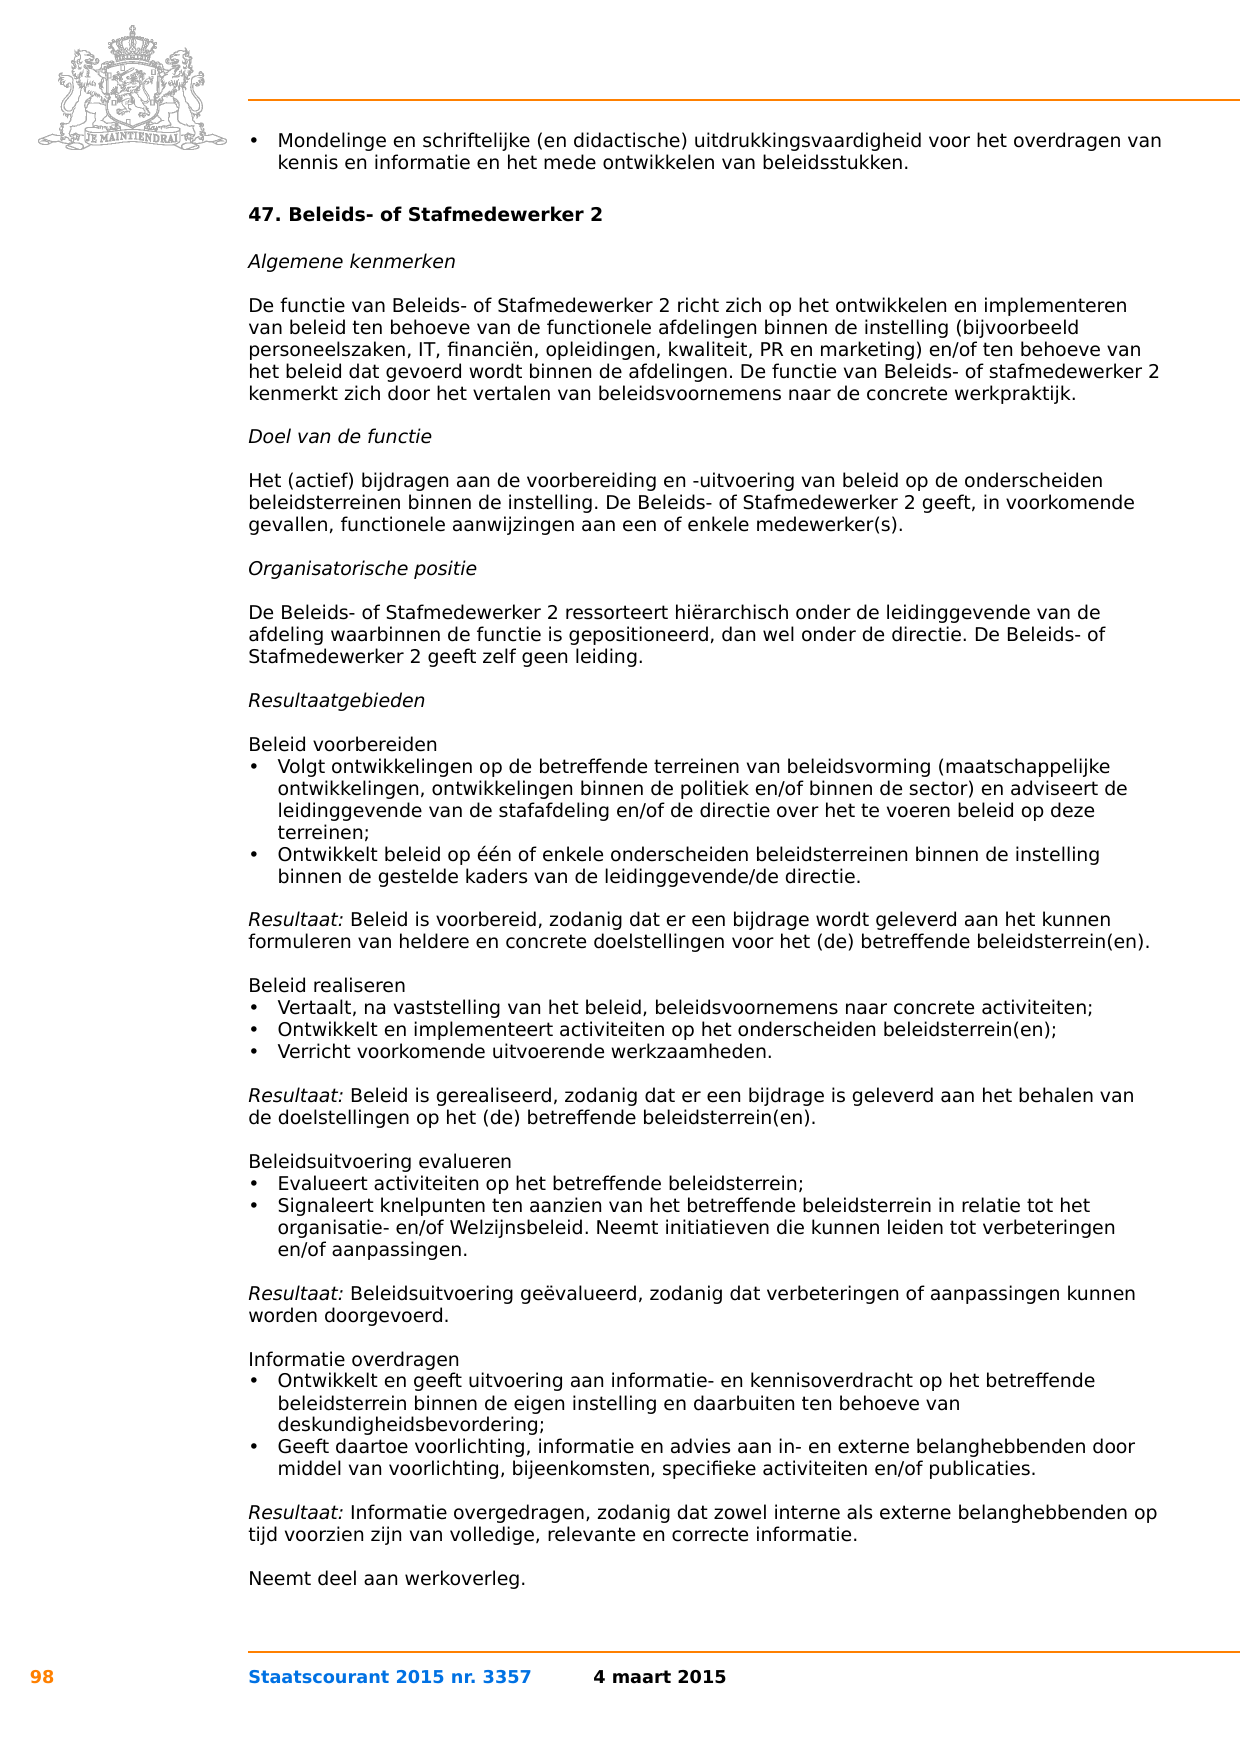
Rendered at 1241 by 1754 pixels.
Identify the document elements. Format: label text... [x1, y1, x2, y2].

subtitle 47. Beleids- of Stafmedewerker 2 [248, 204, 1163, 226]
text Beleid voorbereiden [248, 734, 1163, 756]
text • Geeft daartoe voorlichting, informatie en advies aan in- en externe belanghebbenden door middel van voorlichting, bijeenkomsten, specifieke activiteiten en/of publicaties. [248, 1436, 1163, 1480]
text Resultaat: Beleid is gerealiseerd, zodanig dat er een bijdrage is geleverd aan het behalen van de doelstellingen op het (de) betreffende beleidsterrein(en). [248, 1085, 1163, 1129]
text Beleidsuitvoering evalueren [248, 1151, 1163, 1173]
picture [38, 25, 227, 150]
text • Ontwikkelt en geeft uitvoering aan informatie- en kennisoverdracht op het betreffende beleidsterrein binnen de eigen instelling en daarbuiten ten behoeve van deskundigheidsbevordering; [248, 1370, 1163, 1436]
text • Ontwikkelt en implementeert activiteiten op het onderscheiden beleidsterrein(en); [248, 1019, 1163, 1041]
text • Volgt ontwikkelingen op de betreffende terreinen van beleidsvorming (maatschappelijke ontwikkelingen, ontwikkelingen binnen de politiek en/of binnen de sector) en adviseert de leidinggevende van de stafafdeling en/of de directie over het te voeren beleid op deze terreinen; [248, 756, 1163, 843]
text De functie van Beleids- of Stafmedewerker 2 richt zich op het ontwikkelen en implementeren van beleid ten behoeve van de functionele afdelingen binnen de instelling (bijvoorbeeld personeelszaken, IT, financiën, opleidingen, kwaliteit, PR en marketing) en/of ten behoeve van het beleid dat gevoerd wordt binnen de afdelingen. De functie van Beleids- of stafmedewerker 2 kenmerkt zich door het vertalen van beleidsvoornemens naar de concrete werkpraktijk. [248, 295, 1163, 404]
text • Verricht voorkomende uitvoerende werkzaamheden. [248, 1041, 1163, 1063]
text Resultaatgebieden [248, 690, 1163, 712]
text Beleid realiseren [248, 975, 1163, 997]
text • Ontwikkelt beleid op één of enkele onderscheiden beleidsterreinen binnen de instelling binnen de gestelde kaders van de leidinggevende/de directie. [248, 843, 1163, 887]
text Resultaat: Beleid is voorbereid, zodanig dat er een bijdrage wordt geleverd aan het kunnen formuleren van heldere en concrete doelstellingen voor het (de) betreffende beleidsterrein(en). [248, 909, 1163, 953]
text • Signaleert knelpunten ten aanzien van het betreffende beleidsterrein in relatie tot het organisatie- en/of Welzijnsbeleid. Neemt initiatieven die kunnen leiden tot verbeteringen en/of aanpassingen. [248, 1195, 1163, 1261]
text • Mondelinge en schriftelijke (en didactische) uitdrukkingsvaardigheid voor het overdragen van kennis en informatie en het mede ontwikkelen van beleidsstukken. [248, 130, 1163, 174]
text Resultaat: Informatie overgedragen, zodanig dat zowel interne als externe belanghebbenden op tijd voorzien zijn van volledige, relevante en correcte informatie. [248, 1502, 1163, 1546]
text Informatie overdragen [248, 1348, 1163, 1370]
text Neemt deel aan werkoverleg. [248, 1568, 1163, 1590]
text • Vertaalt, na vaststelling van het beleid, beleidsvoornemens naar concrete activiteiten; [248, 997, 1163, 1019]
text Organisatorische positie [248, 558, 1163, 580]
text Resultaat: Beleidsuitvoering geëvalueerd, zodanig dat verbeteringen of aanpassingen kunnen worden doorgevoerd. [248, 1283, 1163, 1327]
text De Beleids- of Stafmedewerker 2 ressorteert hiërarchisch onder de leidinggevende van de afdeling waarbinnen de functie is gepositioneerd, dan wel onder de directie. De Beleids- of Stafmedewerker 2 geeft zelf geen leiding. [248, 602, 1163, 668]
text Algemene kenmerken [248, 251, 1163, 273]
text • Evalueert activiteiten op het betreffende beleidsterrein; [248, 1173, 1163, 1195]
text Doel van de functie [248, 426, 1163, 448]
text Het (actief) bijdragen aan de voorbereiding en -uitvoering van beleid op de onderscheiden beleidsterreinen binnen de instelling. De Beleids- of Stafmedewerker 2 geeft, in voorkomende gevallen, functionele aanwijzingen aan een of enkele medewerker(s). [248, 470, 1163, 536]
